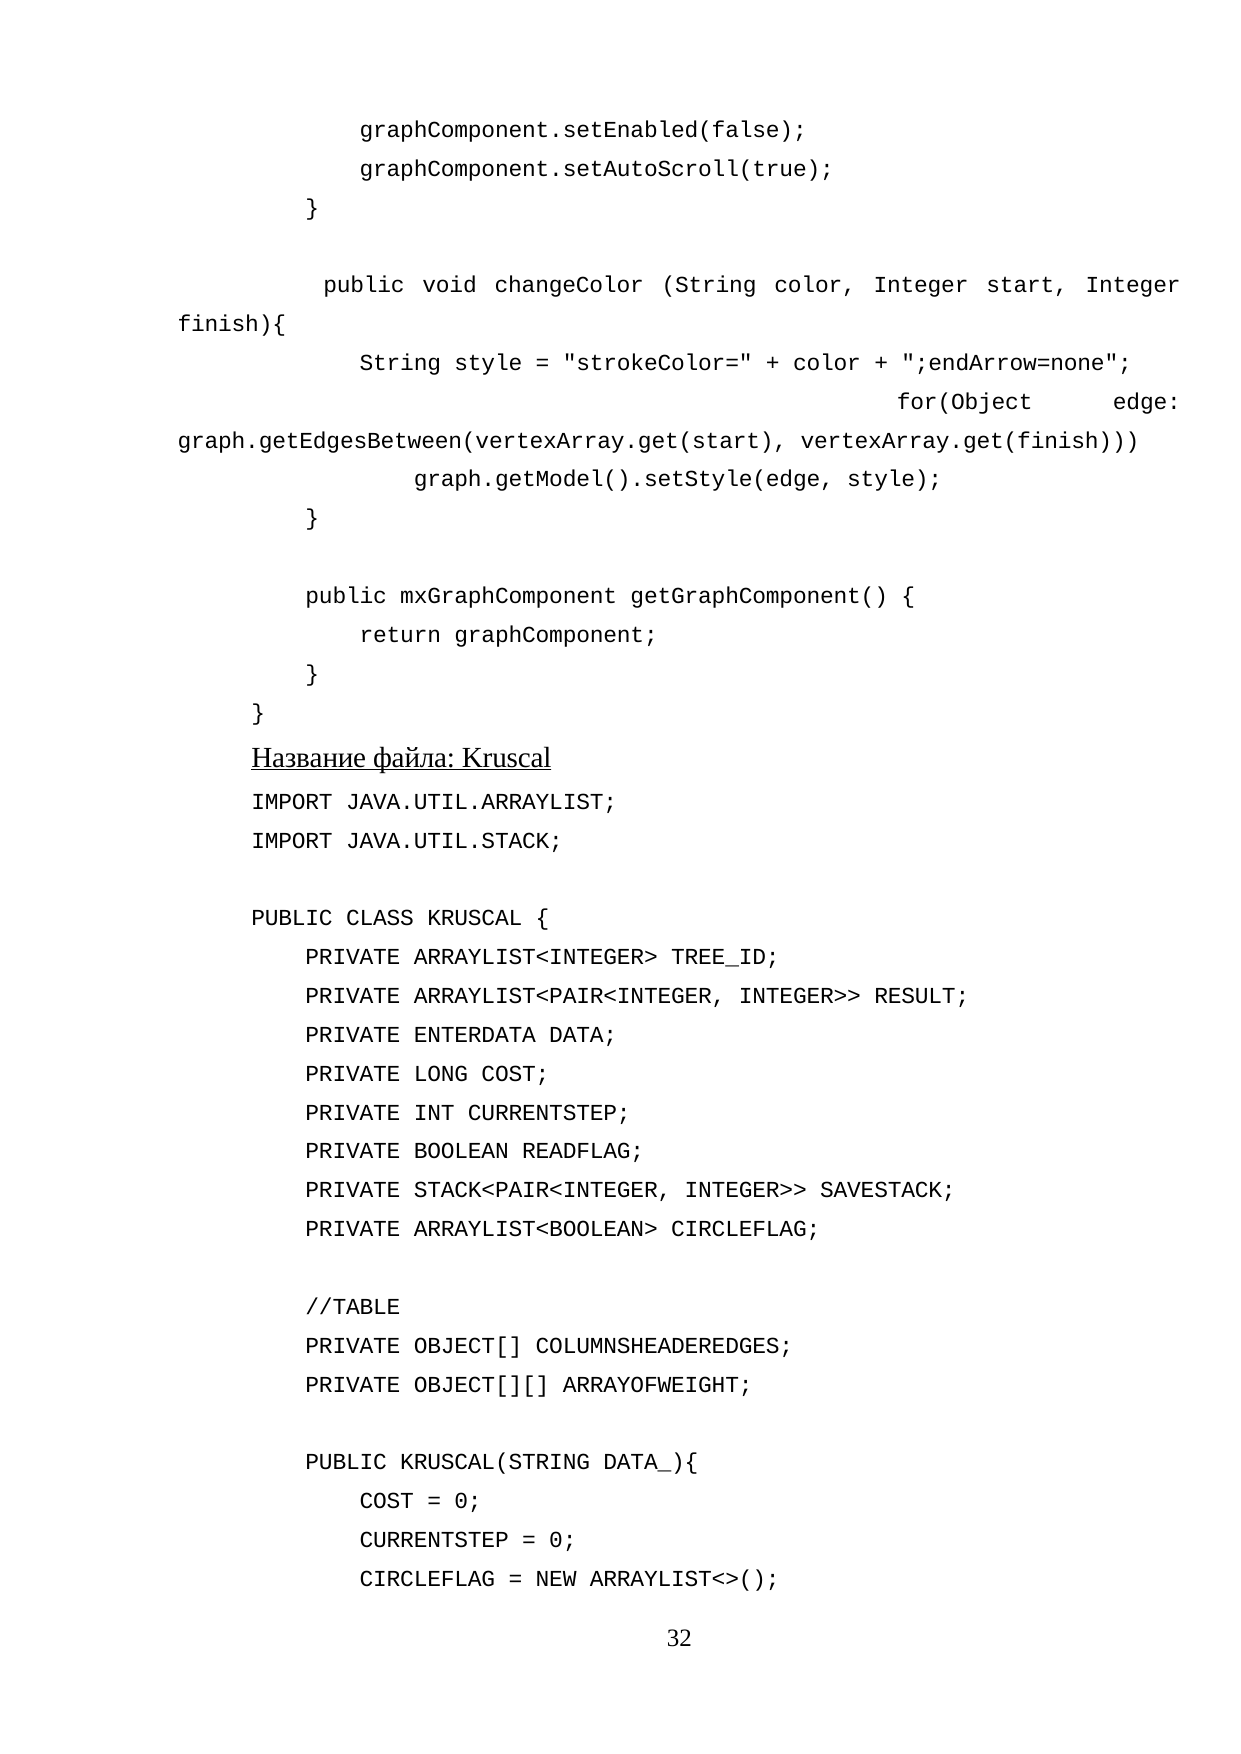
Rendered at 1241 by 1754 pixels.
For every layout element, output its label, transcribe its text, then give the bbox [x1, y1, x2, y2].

text public class Kruscal { [177, 907, 1181, 933]
text private int currentStep; [177, 1101, 1181, 1127]
text public void changeColor (String color, Integer start, Integer finish){ [177, 273, 1181, 338]
text import java.util.Stack; [177, 829, 1181, 855]
text graphComponent.setEnabled(false); [177, 118, 1181, 144]
text Название файла: Kruscal [177, 740, 1181, 773]
text private Object[][] arrayOfWeight; [177, 1373, 1181, 1399]
text import java.util.ArrayList; [177, 790, 1181, 816]
text } [177, 196, 1181, 222]
text String style = "strokeColor=" + color + ";endArrow=none"; [177, 351, 1181, 377]
text private long cost; [177, 1062, 1181, 1088]
text public mxGraphComponent getGraphComponent() { [177, 584, 1181, 610]
text private boolean readFlag; [177, 1140, 1181, 1166]
text //table [177, 1295, 1181, 1321]
text public Kruscal(String data_){ [177, 1451, 1181, 1477]
text circleFlag = new ArrayList<>(); [177, 1567, 1181, 1593]
text graph.getModel().setStyle(edge, style); [177, 468, 1181, 494]
text private ArrayList<Pair<Integer, Integer>> result; [177, 984, 1181, 1010]
text private ArrayList<Integer> tree_id; [177, 946, 1181, 971]
text } [177, 701, 1181, 727]
text currentStep = 0; [177, 1528, 1181, 1554]
text private Object[] columnsHeaderEdges; [177, 1334, 1181, 1360]
text for(Object edge: graph.getEdgesBetween(vertexArray.get(start), vertexArray.get(finish))) [177, 390, 1181, 455]
text private Stack<Pair<Integer, Integer>> saveStack; [177, 1179, 1181, 1204]
text private EnterData data; [177, 1023, 1181, 1049]
text return graphComponent; [177, 623, 1181, 649]
text } [177, 662, 1181, 688]
text private ArrayList<Boolean> circleFlag; [177, 1217, 1181, 1243]
text graphComponent.setAutoScroll(true); [177, 157, 1181, 183]
text cost = 0; [177, 1489, 1181, 1515]
text } [177, 507, 1181, 533]
